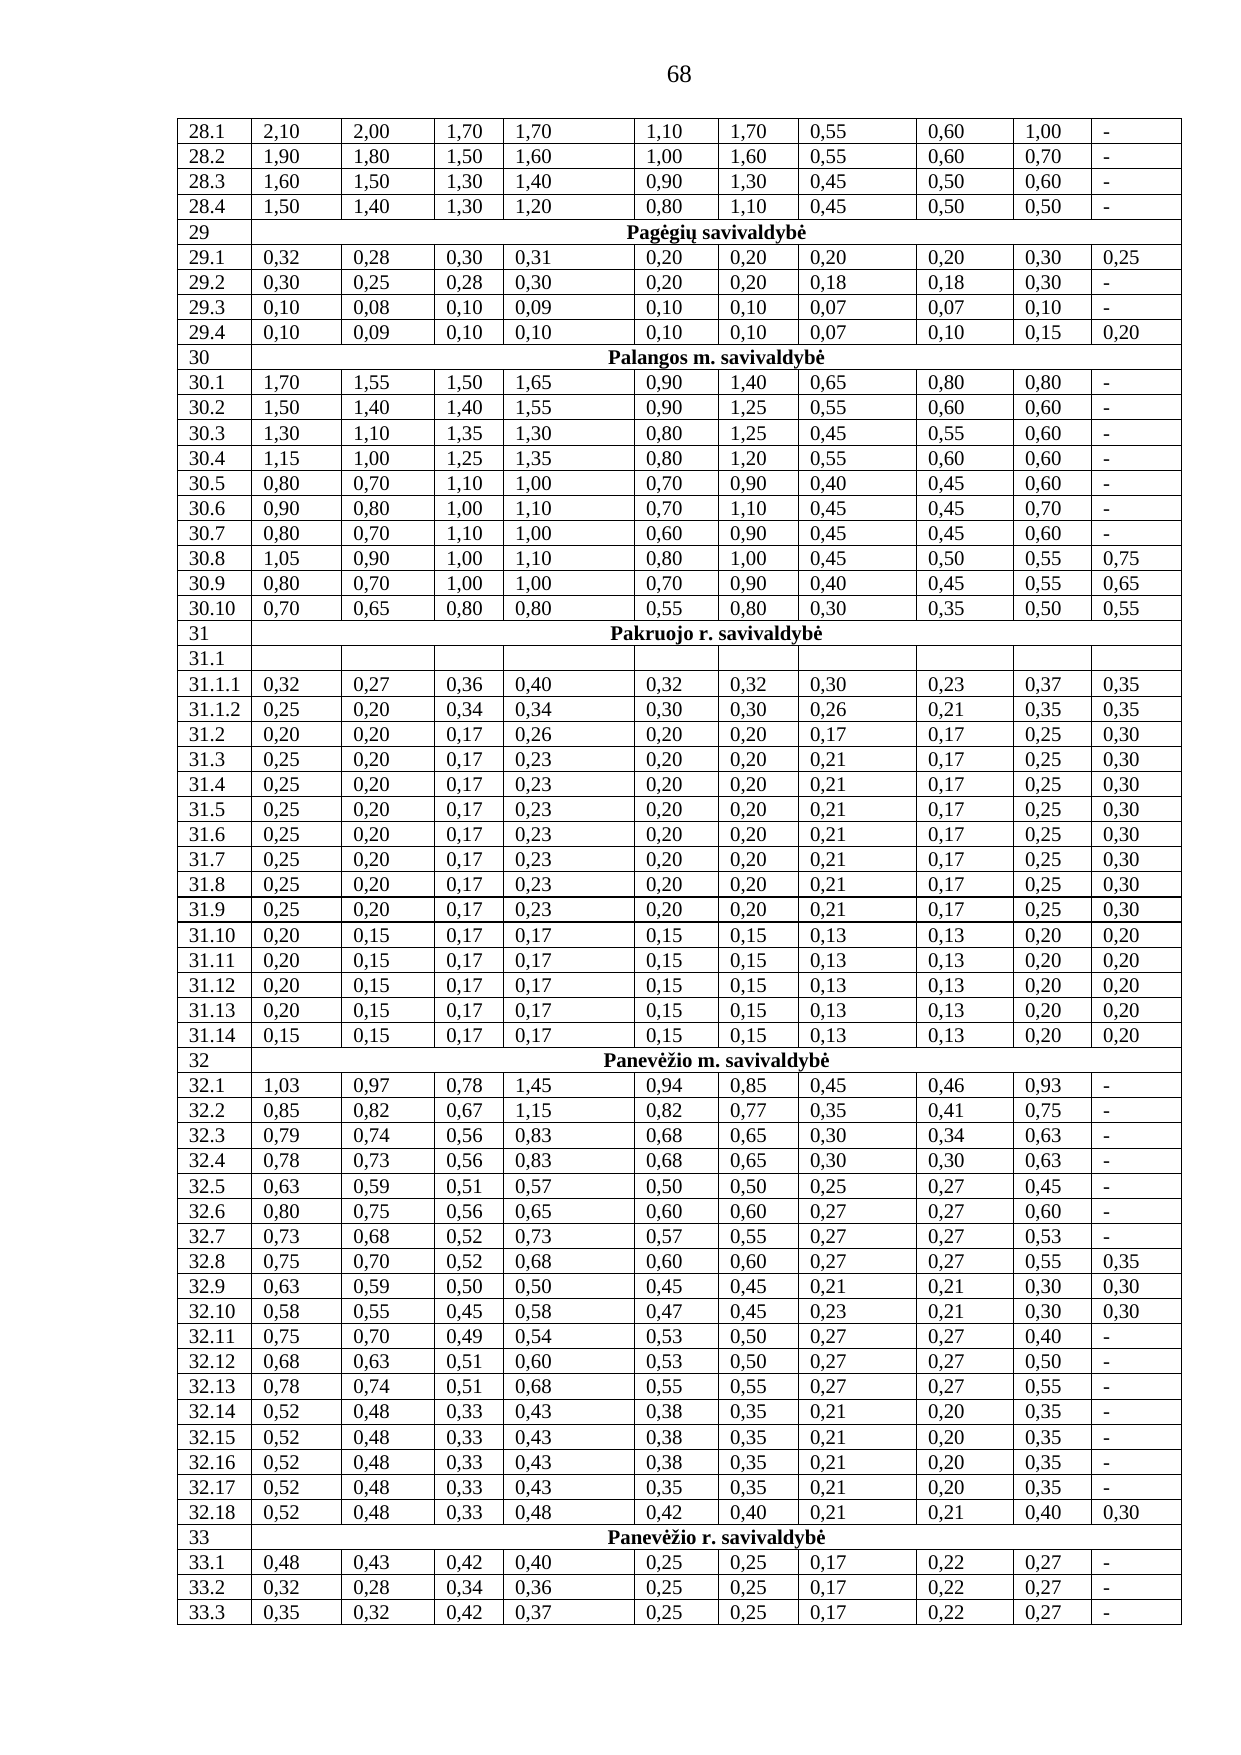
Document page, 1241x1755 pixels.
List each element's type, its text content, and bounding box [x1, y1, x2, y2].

table_cell 29.4 [178, 320, 251, 344]
table_cell 0,80 [635, 546, 718, 570]
table_cell 0,27 [917, 1249, 1013, 1273]
table_cell 0,40 [719, 1500, 798, 1524]
table_cell 0,20 [1092, 320, 1181, 344]
table_cell 0,40 [504, 1550, 634, 1574]
table_cell 29.3 [178, 295, 251, 319]
table_cell 0,55 [799, 395, 916, 419]
table_cell 0,60 [917, 119, 1013, 143]
table_cell 1,20 [504, 195, 634, 218]
table_cell 0,15 [1014, 320, 1091, 344]
table_cell 0,56 [435, 1199, 503, 1223]
table_cell 0,25 [1014, 847, 1091, 871]
table_cell 0,17 [917, 797, 1013, 821]
table_cell 0,21 [799, 797, 916, 821]
table_cell 1,50 [435, 144, 503, 168]
table_cell 1,30 [719, 169, 798, 193]
table_cell 0,20 [342, 772, 434, 796]
table_cell 0,58 [504, 1299, 634, 1323]
table_cell 0,15 [635, 998, 718, 1022]
table_cell 0,52 [435, 1249, 503, 1273]
table_cell 1,25 [719, 395, 798, 419]
table_cell - [1092, 295, 1181, 319]
table_cell [719, 646, 798, 670]
table_cell 0,25 [252, 772, 341, 796]
table_cell 0,20 [1092, 1023, 1181, 1047]
table_cell 0,15 [719, 1023, 798, 1047]
table_cell 0,27 [1014, 1550, 1091, 1574]
table_cell 0,70 [342, 1249, 434, 1273]
table_cell 0,21 [917, 697, 1013, 721]
table_cell 0,21 [799, 1274, 916, 1298]
table_cell 0,13 [917, 948, 1013, 972]
table_cell 0,20 [635, 722, 718, 746]
table_cell 0,35 [1014, 1425, 1091, 1449]
table_cell 0,48 [342, 1400, 434, 1423]
table_cell 0,52 [252, 1475, 341, 1499]
table_cell 0,90 [252, 496, 341, 520]
table_cell 0,50 [917, 169, 1013, 193]
table_cell 0,22 [917, 1550, 1013, 1574]
table_cell 0,55 [719, 1224, 798, 1248]
table_cell 0,60 [917, 144, 1013, 168]
table_cell 0,23 [504, 847, 634, 871]
table_cell 0,55 [917, 420, 1013, 444]
table_cell 0,63 [342, 1349, 434, 1373]
table_cell 32.9 [178, 1274, 251, 1298]
table_cell 0,23 [504, 797, 634, 821]
table_cell 0,15 [635, 1023, 718, 1047]
table_cell 0,65 [342, 596, 434, 620]
table_cell 0,42 [435, 1600, 503, 1624]
table_cell 0,82 [635, 1098, 718, 1122]
table_cell 0,09 [342, 320, 434, 344]
table_cell 1,30 [252, 420, 341, 444]
table_cell 0,15 [635, 973, 718, 997]
table_cell 0,36 [504, 1575, 634, 1599]
table_cell 31.12 [178, 973, 251, 997]
table_cell 0,43 [504, 1475, 634, 1499]
table_cell 0,90 [635, 169, 718, 193]
table_cell 0,20 [1092, 923, 1181, 947]
table_cell [917, 646, 1013, 670]
table_cell 1,50 [435, 370, 503, 394]
table_cell 0,13 [799, 998, 916, 1022]
table_cell 0,37 [504, 1600, 634, 1624]
table_cell 0,70 [342, 571, 434, 595]
table_cell 0,10 [719, 320, 798, 344]
table_cell 0,21 [799, 847, 916, 871]
table_cell 0,54 [504, 1324, 634, 1348]
table_cell 0,20 [635, 270, 718, 294]
table_cell 0,13 [799, 1023, 916, 1047]
table_cell 0,20 [252, 948, 341, 972]
table_cell 32.2 [178, 1098, 251, 1122]
table_cell 0,22 [917, 1600, 1013, 1624]
table_cell 0,23 [504, 822, 634, 846]
table_cell 0,17 [435, 872, 503, 896]
table_cell 0,10 [719, 295, 798, 319]
table_cell 0,13 [799, 948, 916, 972]
table_cell 0,75 [252, 1249, 341, 1273]
table_cell 0,20 [1014, 1023, 1091, 1047]
table_cell 0,25 [252, 697, 341, 721]
table_cell 0,20 [719, 245, 798, 269]
table_cell 0,60 [1014, 446, 1091, 469]
table_cell 0,80 [504, 596, 634, 620]
table_cell 0,52 [435, 1224, 503, 1248]
table_cell 32.15 [178, 1425, 251, 1449]
table_cell [635, 646, 718, 670]
table_cell 0,20 [799, 245, 916, 269]
table_cell 1,70 [719, 119, 798, 143]
table_cell 1,40 [719, 370, 798, 394]
table_cell - [1092, 1349, 1181, 1373]
table_cell 0,17 [799, 1550, 916, 1574]
table_cell 0,20 [719, 772, 798, 796]
table_cell 0,43 [504, 1450, 634, 1474]
table_cell 0,73 [504, 1224, 634, 1248]
table_cell 0,35 [1092, 697, 1181, 721]
table_cell 0,15 [719, 998, 798, 1022]
table_cell 0,30 [1014, 245, 1091, 269]
table_cell 0,90 [719, 521, 798, 545]
table_cell 31.1.1 [178, 671, 251, 696]
table_cell 0,27 [799, 1249, 916, 1273]
table_cell 0,63 [252, 1174, 341, 1198]
table_cell 32.16 [178, 1450, 251, 1474]
table_cell 0,20 [635, 245, 718, 269]
table_cell 0,55 [1014, 546, 1091, 570]
table_cell 0,34 [504, 697, 634, 721]
table_cell 0,75 [252, 1324, 341, 1348]
table_cell 0,32 [252, 1575, 341, 1599]
table_cell 0,83 [504, 1123, 634, 1147]
table_cell 0,34 [435, 1575, 503, 1599]
table_cell 0,33 [435, 1400, 503, 1423]
table_cell 0,40 [799, 471, 916, 495]
table_cell 0,17 [504, 948, 634, 972]
table_cell 0,17 [435, 747, 503, 771]
table_cell 0,35 [719, 1475, 798, 1499]
table_cell 0,27 [917, 1174, 1013, 1198]
table_cell - [1092, 1575, 1181, 1599]
table_cell 0,17 [435, 973, 503, 997]
table_cell 0,17 [917, 722, 1013, 746]
table_cell 0,10 [435, 295, 503, 319]
table_cell - [1092, 119, 1181, 143]
table_cell 0,25 [1014, 797, 1091, 821]
table_cell 0,10 [252, 295, 341, 319]
table_cell 0,30 [1092, 1274, 1181, 1298]
table_cell - [1092, 1475, 1181, 1499]
table_cell 0,07 [917, 295, 1013, 319]
table_cell 0,45 [799, 195, 916, 218]
table_cell 1,50 [252, 195, 341, 218]
table_cell 31.6 [178, 822, 251, 846]
table_cell 1,10 [435, 471, 503, 495]
table_cell 0,97 [342, 1073, 434, 1097]
table_cell 0,30 [1092, 1299, 1181, 1323]
table_cell 0,27 [799, 1324, 916, 1348]
table_cell 0,27 [917, 1349, 1013, 1373]
table_cell 32.7 [178, 1224, 251, 1248]
table_cell 0,30 [799, 596, 916, 620]
table_cell 0,35 [719, 1425, 798, 1449]
table_cell 31.1 [178, 646, 251, 670]
table_cell 1,10 [342, 420, 434, 444]
table_cell 0,50 [635, 1174, 718, 1198]
table_cell 31.2 [178, 722, 251, 746]
table_cell 0,20 [1092, 948, 1181, 972]
table_cell 0,27 [917, 1374, 1013, 1398]
table_cell 1,25 [719, 420, 798, 444]
table_cell 0,32 [252, 671, 341, 696]
table_cell 0,21 [917, 1500, 1013, 1524]
table_cell 0,25 [342, 270, 434, 294]
table_cell [435, 646, 503, 670]
table_cell 0,30 [799, 1149, 916, 1172]
table_cell 0,23 [504, 772, 634, 796]
table_cell 0,34 [917, 1123, 1013, 1147]
table_cell 0,10 [252, 320, 341, 344]
table_cell [252, 646, 341, 670]
table_cell 0,25 [252, 872, 341, 896]
table_cell 0,25 [1092, 245, 1181, 269]
table_cell 0,32 [635, 671, 718, 696]
table_cell 0,78 [252, 1374, 341, 1398]
table_cell 0,68 [635, 1149, 718, 1172]
table_cell 0,85 [719, 1073, 798, 1097]
table_cell 0,90 [635, 370, 718, 394]
table_cell 0,32 [342, 1600, 434, 1624]
table_cell 0,82 [342, 1098, 434, 1122]
table_cell 0,21 [799, 898, 916, 921]
table_cell 0,53 [635, 1349, 718, 1373]
table_cell 0,48 [252, 1550, 341, 1574]
table_cell 0,17 [504, 923, 634, 947]
table_cell 0,20 [1014, 948, 1091, 972]
table_cell 1,40 [342, 395, 434, 419]
table_cell 0,55 [799, 144, 916, 168]
table_cell 0,25 [1014, 747, 1091, 771]
table_cell 31.14 [178, 1023, 251, 1047]
table_cell 0,65 [719, 1123, 798, 1147]
table_cell 0,15 [719, 948, 798, 972]
table_cell 0,53 [635, 1324, 718, 1348]
table_cell [1092, 646, 1181, 670]
table_cell 0,27 [799, 1349, 916, 1373]
table_cell 0,80 [1014, 370, 1091, 394]
table_cell 1,00 [719, 546, 798, 570]
table_cell 0,33 [435, 1425, 503, 1449]
table_cell 0,73 [342, 1149, 434, 1172]
table_cell 33.2 [178, 1575, 251, 1599]
table_cell 31.11 [178, 948, 251, 972]
table_cell 0,35 [1014, 1400, 1091, 1423]
table_cell 1,10 [504, 546, 634, 570]
table_cell 0,17 [799, 722, 916, 746]
table_cell 0,45 [435, 1299, 503, 1323]
table_cell 0,80 [917, 370, 1013, 394]
table_cell 30.1 [178, 370, 251, 394]
table_cell - [1092, 1550, 1181, 1574]
table_cell 0,17 [504, 998, 634, 1022]
table_cell 0,37 [1014, 671, 1091, 696]
table_cell 0,25 [799, 1174, 916, 1198]
table_cell 1,15 [504, 1098, 634, 1122]
table_cell 0,31 [504, 245, 634, 269]
table_cell 0,28 [342, 1575, 434, 1599]
table_cell 0,21 [917, 1299, 1013, 1323]
table_cell 1,05 [252, 546, 341, 570]
table_cell 30.3 [178, 420, 251, 444]
table_cell 0,90 [635, 395, 718, 419]
table_cell 0,33 [435, 1475, 503, 1499]
table_cell 0,60 [917, 395, 1013, 419]
table_cell 0,20 [342, 898, 434, 921]
table_cell 0,68 [635, 1123, 718, 1147]
table_cell - [1092, 496, 1181, 520]
table_cell 31.5 [178, 797, 251, 821]
table_cell 0,33 [435, 1450, 503, 1474]
table_cell 0,25 [635, 1600, 718, 1624]
table_cell 0,23 [799, 1299, 916, 1323]
table_cell 1,70 [504, 119, 634, 143]
table_cell 0,21 [799, 1500, 916, 1524]
table_cell 0,27 [799, 1374, 916, 1398]
table_cell 0,45 [719, 1299, 798, 1323]
table_cell 0,60 [917, 446, 1013, 469]
table_cell - [1092, 1199, 1181, 1223]
table_cell 1,60 [719, 144, 798, 168]
table_cell 0,60 [635, 1249, 718, 1273]
table_cell 0,63 [252, 1274, 341, 1298]
table_cell 30.2 [178, 395, 251, 419]
table_cell - [1092, 270, 1181, 294]
table_cell 1,00 [504, 571, 634, 595]
table_cell 1,10 [719, 195, 798, 218]
table_cell 0,80 [435, 596, 503, 620]
table_cell 0,40 [504, 671, 634, 696]
table_cell 0,35 [1014, 697, 1091, 721]
table_cell 32.3 [178, 1123, 251, 1147]
table_cell 1,35 [504, 446, 634, 469]
table_cell 0,07 [799, 320, 916, 344]
table_cell 0,43 [504, 1425, 634, 1449]
table_cell 0,52 [252, 1500, 341, 1524]
table_cell 0,23 [504, 898, 634, 921]
table_cell 0,45 [799, 546, 916, 570]
table_cell 1,00 [504, 471, 634, 495]
table_cell 30 [178, 345, 251, 369]
table_cell - [1092, 1174, 1181, 1198]
table_cell 0,56 [435, 1123, 503, 1147]
table_cell 30.10 [178, 596, 251, 620]
table_cell 0,45 [799, 169, 916, 193]
table_cell 31.8 [178, 872, 251, 896]
table_cell 0,52 [252, 1425, 341, 1449]
table_cell 0,20 [917, 1450, 1013, 1474]
table_cell 0,17 [917, 847, 1013, 871]
table_cell 0,15 [342, 973, 434, 997]
table_cell 0,17 [435, 898, 503, 921]
table_cell 1,30 [435, 195, 503, 218]
table_cell 1,70 [435, 119, 503, 143]
table_cell 0,51 [435, 1174, 503, 1198]
table_cell 0,55 [635, 596, 718, 620]
table_cell - [1092, 1400, 1181, 1423]
table_cell 0,20 [1092, 998, 1181, 1022]
table_cell 0,48 [342, 1500, 434, 1524]
table_cell 0,15 [719, 923, 798, 947]
table_cell 0,38 [635, 1425, 718, 1449]
table_cell 0,15 [342, 948, 434, 972]
table_cell 1,00 [1014, 119, 1091, 143]
table_cell 0,59 [342, 1174, 434, 1198]
table_cell 0,70 [635, 496, 718, 520]
table_cell 0,75 [1092, 546, 1181, 570]
table_cell 0,73 [252, 1224, 341, 1248]
table_cell - [1092, 370, 1181, 394]
table_cell 0,74 [342, 1374, 434, 1398]
table_cell 0,23 [504, 872, 634, 896]
table_cell 1,50 [342, 169, 434, 193]
table_cell 0,78 [252, 1149, 341, 1172]
table_cell 0,51 [435, 1349, 503, 1373]
table_cell 0,09 [504, 295, 634, 319]
table_cell - [1092, 420, 1181, 444]
table_cell 0,20 [719, 898, 798, 921]
table_cell 0,35 [799, 1098, 916, 1122]
table_cell 0,48 [342, 1425, 434, 1449]
table_cell 0,20 [719, 872, 798, 896]
table_cell 0,55 [799, 446, 916, 469]
table_cell 0,25 [719, 1600, 798, 1624]
table_cell 32.6 [178, 1199, 251, 1223]
table_cell 1,10 [504, 496, 634, 520]
table_cell 0,25 [635, 1575, 718, 1599]
table_cell 0,35 [917, 596, 1013, 620]
table_cell [342, 646, 434, 670]
table_cell 31.10 [178, 923, 251, 947]
table_cell 0,50 [917, 195, 1013, 218]
table_cell 0,20 [917, 1425, 1013, 1449]
table_cell 0,30 [1092, 847, 1181, 871]
table_cell 0,70 [1014, 496, 1091, 520]
table_cell - [1092, 1224, 1181, 1248]
table_cell 0,79 [252, 1123, 341, 1147]
table_cell 1,35 [435, 420, 503, 444]
table_cell 29.2 [178, 270, 251, 294]
table_cell 0,68 [504, 1374, 634, 1398]
table_cell 0,30 [1092, 1500, 1181, 1524]
table_cell 32.13 [178, 1374, 251, 1398]
table_cell 0,30 [917, 1149, 1013, 1172]
table_cell - [1092, 1374, 1181, 1398]
table_cell 0,25 [252, 797, 341, 821]
table_cell 0,25 [1014, 722, 1091, 746]
table_cell 0,15 [342, 1023, 434, 1047]
table_cell 0,38 [635, 1450, 718, 1474]
table_cell 0,30 [435, 245, 503, 269]
table_cell 0,27 [1014, 1575, 1091, 1599]
table_cell 0,68 [504, 1249, 634, 1273]
table_cell 0,75 [1014, 1098, 1091, 1122]
table_cell 0,17 [504, 973, 634, 997]
table_cell 0,30 [1092, 822, 1181, 846]
table_cell 0,80 [635, 446, 718, 469]
table_cell 0,35 [252, 1600, 341, 1624]
table_cell 1,10 [635, 119, 718, 143]
table_cell 32.18 [178, 1500, 251, 1524]
table_cell 1,00 [342, 446, 434, 469]
table_cell 28.1 [178, 119, 251, 143]
table_cell 0,32 [719, 671, 798, 696]
table_cell 0,48 [342, 1450, 434, 1474]
table_cell 0,20 [1014, 998, 1091, 1022]
table_cell 0,85 [252, 1098, 341, 1122]
table_cell 0,70 [342, 521, 434, 545]
table_cell - [1092, 1600, 1181, 1624]
table_cell 0,17 [917, 822, 1013, 846]
table_cell - [1092, 1098, 1181, 1122]
table_cell 32.8 [178, 1249, 251, 1273]
table_cell 32.10 [178, 1299, 251, 1323]
table_cell 0,15 [342, 998, 434, 1022]
table_cell 0,53 [1014, 1224, 1091, 1248]
table_cell 0,58 [252, 1299, 341, 1323]
table_cell 0,20 [719, 270, 798, 294]
table_cell 0,45 [635, 1274, 718, 1298]
table_cell Pagėgių savivaldybė [252, 220, 1181, 244]
table_cell 0,10 [917, 320, 1013, 344]
table_cell 0,49 [435, 1324, 503, 1348]
table_cell 32.17 [178, 1475, 251, 1499]
table_cell 0,20 [1092, 973, 1181, 997]
table_cell 28.4 [178, 195, 251, 218]
table_cell 0,21 [799, 872, 916, 896]
table_cell 0,21 [799, 1425, 916, 1449]
table_cell 0,57 [504, 1174, 634, 1198]
table_cell 31 [178, 621, 251, 645]
table_cell 0,08 [342, 295, 434, 319]
table_cell 0,15 [719, 973, 798, 997]
table_cell 1,20 [719, 446, 798, 469]
table_cell 0,21 [799, 1475, 916, 1499]
table_cell 0,47 [635, 1299, 718, 1323]
table_cell 0,60 [1014, 521, 1091, 545]
table_cell 0,55 [1014, 571, 1091, 595]
table_cell 0,70 [342, 1324, 434, 1348]
table_cell - [1092, 521, 1181, 545]
table_cell 0,45 [917, 521, 1013, 545]
table_cell 0,20 [635, 822, 718, 846]
table_cell 0,30 [1092, 872, 1181, 896]
table_cell 0,90 [342, 546, 434, 570]
table_cell 0,21 [799, 747, 916, 771]
table_cell 0,67 [435, 1098, 503, 1122]
table_cell 0,50 [435, 1274, 503, 1298]
table_cell 0,35 [719, 1400, 798, 1423]
table_cell 1,55 [342, 370, 434, 394]
table_cell 2,10 [252, 119, 341, 143]
table_cell 0,45 [917, 571, 1013, 595]
table_cell 0,17 [435, 722, 503, 746]
table_cell 0,80 [342, 496, 434, 520]
table_cell 0,13 [917, 998, 1013, 1022]
table_cell 0,25 [252, 747, 341, 771]
table_cell 0,20 [342, 722, 434, 746]
table_cell 1,00 [504, 521, 634, 545]
table_cell 0,17 [435, 1023, 503, 1047]
table_cell 0,65 [1092, 571, 1181, 595]
table_cell 0,43 [504, 1400, 634, 1423]
table_cell 0,52 [252, 1400, 341, 1423]
table_cell 0,20 [252, 998, 341, 1022]
table_cell 0,60 [1014, 420, 1091, 444]
table_cell 0,40 [1014, 1324, 1091, 1348]
table_cell 0,50 [1014, 1349, 1091, 1373]
table_cell 32.5 [178, 1174, 251, 1198]
table_cell 0,21 [799, 822, 916, 846]
table_cell - [1092, 1425, 1181, 1449]
table_cell 0,63 [1014, 1149, 1091, 1172]
table_cell 0,17 [504, 1023, 634, 1047]
table_cell 0,51 [435, 1374, 503, 1398]
table_cell 0,80 [252, 571, 341, 595]
table_cell - [1092, 1149, 1181, 1172]
table_cell 0,68 [342, 1224, 434, 1248]
table_cell 0,60 [1014, 169, 1091, 193]
table_cell 0,45 [917, 496, 1013, 520]
table_cell - [1092, 471, 1181, 495]
table_cell 0,18 [799, 270, 916, 294]
table_cell 0,50 [719, 1349, 798, 1373]
table_cell 0,15 [635, 923, 718, 947]
table_cell 0,26 [504, 722, 634, 746]
table_cell 0,25 [719, 1550, 798, 1574]
table_cell 0,55 [1014, 1249, 1091, 1273]
table_cell 0,60 [635, 1199, 718, 1223]
table_cell 0,15 [342, 923, 434, 947]
table_cell 0,30 [1092, 747, 1181, 771]
table_cell - [1092, 446, 1181, 469]
table_cell 0,27 [342, 671, 434, 696]
table_cell 0,83 [504, 1149, 634, 1172]
table_cell 0,35 [635, 1475, 718, 1499]
table_cell 0,30 [799, 671, 916, 696]
table_cell 0,17 [917, 747, 1013, 771]
table_cell 0,50 [504, 1274, 634, 1298]
table_cell 0,20 [635, 797, 718, 821]
table_cell - [1092, 144, 1181, 168]
table_cell 0,13 [917, 1023, 1013, 1047]
table_cell 0,36 [435, 671, 503, 696]
table_cell 0,65 [719, 1149, 798, 1172]
table_cell 31.9 [178, 898, 251, 921]
table_cell Palangos m. savivaldybė [252, 345, 1181, 369]
table_cell 30.7 [178, 521, 251, 545]
table_cell 1,45 [504, 1073, 634, 1097]
table_cell 0,59 [342, 1274, 434, 1298]
table_cell 1,00 [635, 144, 718, 168]
table_cell 0,75 [342, 1199, 434, 1223]
table_cell 0,56 [435, 1149, 503, 1172]
table_cell 0,27 [1014, 1600, 1091, 1624]
table_cell 0,17 [799, 1575, 916, 1599]
table_cell [1014, 646, 1091, 670]
table_cell 0,13 [799, 923, 916, 947]
table_cell 0,45 [799, 1073, 916, 1097]
table_cell 0,68 [252, 1349, 341, 1373]
table_cell 0,25 [252, 898, 341, 921]
table_cell 1,40 [435, 395, 503, 419]
table_cell 1,60 [252, 169, 341, 193]
table_cell 1,55 [504, 395, 634, 419]
table_cell 1,00 [435, 496, 503, 520]
table_cell 0,35 [719, 1450, 798, 1474]
table_cell 0,21 [799, 1450, 916, 1474]
table_cell 1,70 [252, 370, 341, 394]
table_cell 0,35 [1014, 1450, 1091, 1474]
table_cell 0,20 [252, 923, 341, 947]
table_cell 0,55 [635, 1374, 718, 1398]
table_cell Panevėžio r. savivaldybė [252, 1525, 1181, 1549]
table_cell 0,20 [342, 822, 434, 846]
table_cell 0,41 [917, 1098, 1013, 1122]
table_cell 0,50 [719, 1174, 798, 1198]
table_cell 0,17 [435, 822, 503, 846]
table_cell 0,27 [917, 1324, 1013, 1348]
table_cell 0,25 [252, 822, 341, 846]
table_cell 32.14 [178, 1400, 251, 1423]
table_cell 28.2 [178, 144, 251, 168]
table_cell 1,30 [504, 420, 634, 444]
table_cell 0,10 [635, 320, 718, 344]
table_cell 0,48 [504, 1500, 634, 1524]
table_cell 0,65 [504, 1199, 634, 1223]
table_cell 0,20 [719, 747, 798, 771]
table_cell 0,38 [635, 1400, 718, 1423]
table_cell 0,28 [342, 245, 434, 269]
table_cell 0,40 [799, 571, 916, 595]
table_cell 0,17 [917, 898, 1013, 921]
table_cell 0,17 [435, 797, 503, 821]
table_cell 1,25 [435, 446, 503, 469]
table_cell 0,30 [799, 1123, 916, 1147]
table_cell 0,17 [435, 998, 503, 1022]
table_cell 0,60 [635, 521, 718, 545]
table_cell 33 [178, 1525, 251, 1549]
table_cell 0,60 [1014, 471, 1091, 495]
table_cell 1,90 [252, 144, 341, 168]
table_cell - [1092, 1450, 1181, 1474]
table_cell 0,20 [252, 722, 341, 746]
table_cell 1,80 [342, 144, 434, 168]
table_cell 0,80 [719, 596, 798, 620]
table_cell 29.1 [178, 245, 251, 269]
table_cell 0,20 [635, 898, 718, 921]
table_cell 0,30 [252, 270, 341, 294]
table_cell 30.5 [178, 471, 251, 495]
table_cell 0,27 [917, 1224, 1013, 1248]
table_cell 0,25 [1014, 772, 1091, 796]
table_cell 0,15 [635, 948, 718, 972]
table_cell 0,55 [719, 1374, 798, 1398]
table_cell 0,80 [635, 195, 718, 218]
table_cell 1,15 [252, 446, 341, 469]
table_cell 0,45 [917, 471, 1013, 495]
table_cell 0,30 [1014, 270, 1091, 294]
table_cell 0,30 [1092, 898, 1181, 921]
table_cell 0,43 [342, 1550, 434, 1574]
table_cell 1,50 [252, 395, 341, 419]
table_cell 0,30 [504, 270, 634, 294]
table_cell 31.4 [178, 772, 251, 796]
table_cell 0,21 [799, 1400, 916, 1423]
table_cell 0,77 [719, 1098, 798, 1122]
table_cell 32 [178, 1048, 251, 1072]
table_cell 0,35 [1014, 1475, 1091, 1499]
table_cell 0,55 [1092, 596, 1181, 620]
table_cell 0,45 [799, 420, 916, 444]
table_cell 0,28 [435, 270, 503, 294]
table_cell 31.3 [178, 747, 251, 771]
table_cell 0,13 [917, 973, 1013, 997]
table_cell 0,20 [635, 872, 718, 896]
table_cell 0,30 [635, 697, 718, 721]
table_cell 0,34 [435, 697, 503, 721]
table_cell 0,10 [504, 320, 634, 344]
table_cell 0,30 [1092, 772, 1181, 796]
table_cell 0,07 [799, 295, 916, 319]
table_cell 0,17 [435, 847, 503, 871]
table_cell - [1092, 195, 1181, 218]
table_cell 0,60 [1014, 1199, 1091, 1223]
table_cell 0,25 [1014, 898, 1091, 921]
table_cell 0,20 [917, 1475, 1013, 1499]
table_cell 0,17 [435, 772, 503, 796]
table_cell 0,25 [1014, 822, 1091, 846]
table_cell 32.11 [178, 1324, 251, 1348]
table_cell 0,80 [252, 521, 341, 545]
table_cell 0,48 [342, 1475, 434, 1499]
table_cell 28.3 [178, 169, 251, 193]
table_cell 0,20 [342, 697, 434, 721]
table_cell 0,30 [1014, 1274, 1091, 1298]
table_cell 0,50 [917, 546, 1013, 570]
table_cell 32.12 [178, 1349, 251, 1373]
table_cell 0,93 [1014, 1073, 1091, 1097]
table_cell 1,00 [435, 571, 503, 595]
table_cell 29 [178, 220, 251, 244]
table_cell 0,30 [719, 697, 798, 721]
table_cell 0,20 [1014, 973, 1091, 997]
table_cell 0,42 [435, 1550, 503, 1574]
table_cell 33.3 [178, 1600, 251, 1624]
table_cell - [1092, 169, 1181, 193]
table_cell 0,33 [435, 1500, 503, 1524]
table_cell - [1092, 1324, 1181, 1348]
table_cell 0,20 [719, 847, 798, 871]
table_cell 0,20 [342, 747, 434, 771]
table_cell 1,40 [504, 169, 634, 193]
table_cell 0,70 [342, 471, 434, 495]
table_cell 0,78 [435, 1073, 503, 1097]
table_cell 0,27 [917, 1199, 1013, 1223]
table_cell 0,80 [252, 1199, 341, 1223]
table_cell 2,00 [342, 119, 434, 143]
table_cell 0,35 [1092, 671, 1181, 696]
table_cell 0,25 [252, 847, 341, 871]
table_cell - [1092, 395, 1181, 419]
table_cell 0,20 [917, 1400, 1013, 1423]
table_cell 0,23 [504, 747, 634, 771]
table_cell 0,60 [504, 1349, 634, 1373]
table_cell 0,25 [635, 1550, 718, 1574]
table_cell 0,25 [719, 1575, 798, 1599]
table_cell 0,20 [635, 847, 718, 871]
table_cell 0,15 [252, 1023, 341, 1047]
table_cell 0,25 [1014, 872, 1091, 896]
table_cell 0,13 [917, 923, 1013, 947]
table_cell 0,20 [635, 747, 718, 771]
table_cell 0,50 [1014, 195, 1091, 218]
table_cell Panevėžio m. savivaldybė [252, 1048, 1181, 1072]
table_cell 0,42 [635, 1500, 718, 1524]
table_cell [504, 646, 634, 670]
table_cell 0,10 [435, 320, 503, 344]
table_cell 0,20 [719, 797, 798, 821]
table_cell 0,70 [635, 471, 718, 495]
table_cell 0,80 [635, 420, 718, 444]
table_cell 0,20 [719, 722, 798, 746]
table_cell 0,57 [635, 1224, 718, 1248]
table_cell 33.1 [178, 1550, 251, 1574]
table_cell 0,90 [719, 571, 798, 595]
table_cell 0,26 [799, 697, 916, 721]
table_cell 0,20 [342, 847, 434, 871]
table_cell 32.4 [178, 1149, 251, 1172]
table_cell 0,10 [635, 295, 718, 319]
table_cell 0,10 [1014, 295, 1091, 319]
table_cell 0,40 [1014, 1500, 1091, 1524]
table_cell 1,10 [435, 521, 503, 545]
table_cell 0,70 [635, 571, 718, 595]
table_cell 0,32 [252, 245, 341, 269]
table_cell 1,03 [252, 1073, 341, 1097]
table_cell 0,50 [719, 1324, 798, 1348]
table_cell 0,70 [1014, 144, 1091, 168]
table_cell 0,22 [917, 1575, 1013, 1599]
table_cell 0,65 [799, 370, 916, 394]
table_cell 0,18 [917, 270, 1013, 294]
table_cell 0,30 [1092, 722, 1181, 746]
table_cell 31.1.2 [178, 697, 251, 721]
table_cell 0,55 [799, 119, 916, 143]
table_cell 0,60 [1014, 395, 1091, 419]
table_cell 0,60 [719, 1199, 798, 1223]
table_cell 0,35 [1092, 1249, 1181, 1273]
table_cell 0,17 [799, 1600, 916, 1624]
table_cell 30.6 [178, 496, 251, 520]
table_cell 0,21 [799, 772, 916, 796]
table_cell 0,63 [1014, 1123, 1091, 1147]
table_cell 30.8 [178, 546, 251, 570]
table_cell 30.4 [178, 446, 251, 469]
table_cell 1,65 [504, 370, 634, 394]
table_cell 32.1 [178, 1073, 251, 1097]
table_cell [799, 646, 916, 670]
table_cell 0,52 [252, 1450, 341, 1474]
table_cell 0,94 [635, 1073, 718, 1097]
table_cell Pakruojo r. savivaldybė [252, 621, 1181, 645]
table_cell 1,60 [504, 144, 634, 168]
table_cell 0,45 [1014, 1174, 1091, 1198]
table_cell 0,27 [799, 1224, 916, 1248]
table_cell 0,17 [435, 948, 503, 972]
table_cell 0,30 [1014, 1299, 1091, 1323]
table_cell 0,20 [252, 973, 341, 997]
table_cell 0,70 [252, 596, 341, 620]
table_cell 0,45 [799, 521, 916, 545]
table_cell 0,30 [1092, 797, 1181, 821]
table_cell 0,21 [917, 1274, 1013, 1298]
table_cell 0,17 [917, 772, 1013, 796]
table_cell 1,30 [435, 169, 503, 193]
table_cell 0,20 [1014, 923, 1091, 947]
table_cell 30.9 [178, 571, 251, 595]
table_cell 31.13 [178, 998, 251, 1022]
table_cell 0,50 [1014, 596, 1091, 620]
table_cell 0,13 [799, 973, 916, 997]
table_cell 0,74 [342, 1123, 434, 1147]
table_cell 0,45 [719, 1274, 798, 1298]
table_cell 0,17 [435, 923, 503, 947]
table_cell 0,80 [252, 471, 341, 495]
table_cell 31.7 [178, 847, 251, 871]
table_cell 0,45 [799, 496, 916, 520]
table_cell 0,20 [917, 245, 1013, 269]
table_cell 0,90 [719, 471, 798, 495]
table_cell 1,10 [719, 496, 798, 520]
table_cell 0,20 [635, 772, 718, 796]
table_cell 1,00 [435, 546, 503, 570]
table_cell - [1092, 1073, 1181, 1097]
table_cell 0,60 [719, 1249, 798, 1273]
table_cell - [1092, 1123, 1181, 1147]
table_cell 0,20 [342, 872, 434, 896]
table_cell 0,27 [799, 1199, 916, 1223]
table_cell 0,55 [1014, 1374, 1091, 1398]
table_cell 0,55 [342, 1299, 434, 1323]
table_cell 0,17 [917, 872, 1013, 896]
table_cell 0,46 [917, 1073, 1013, 1097]
table_cell 0,20 [342, 797, 434, 821]
table_cell 1,40 [342, 195, 434, 218]
table_cell 0,23 [917, 671, 1013, 696]
table_cell 0,20 [719, 822, 798, 846]
